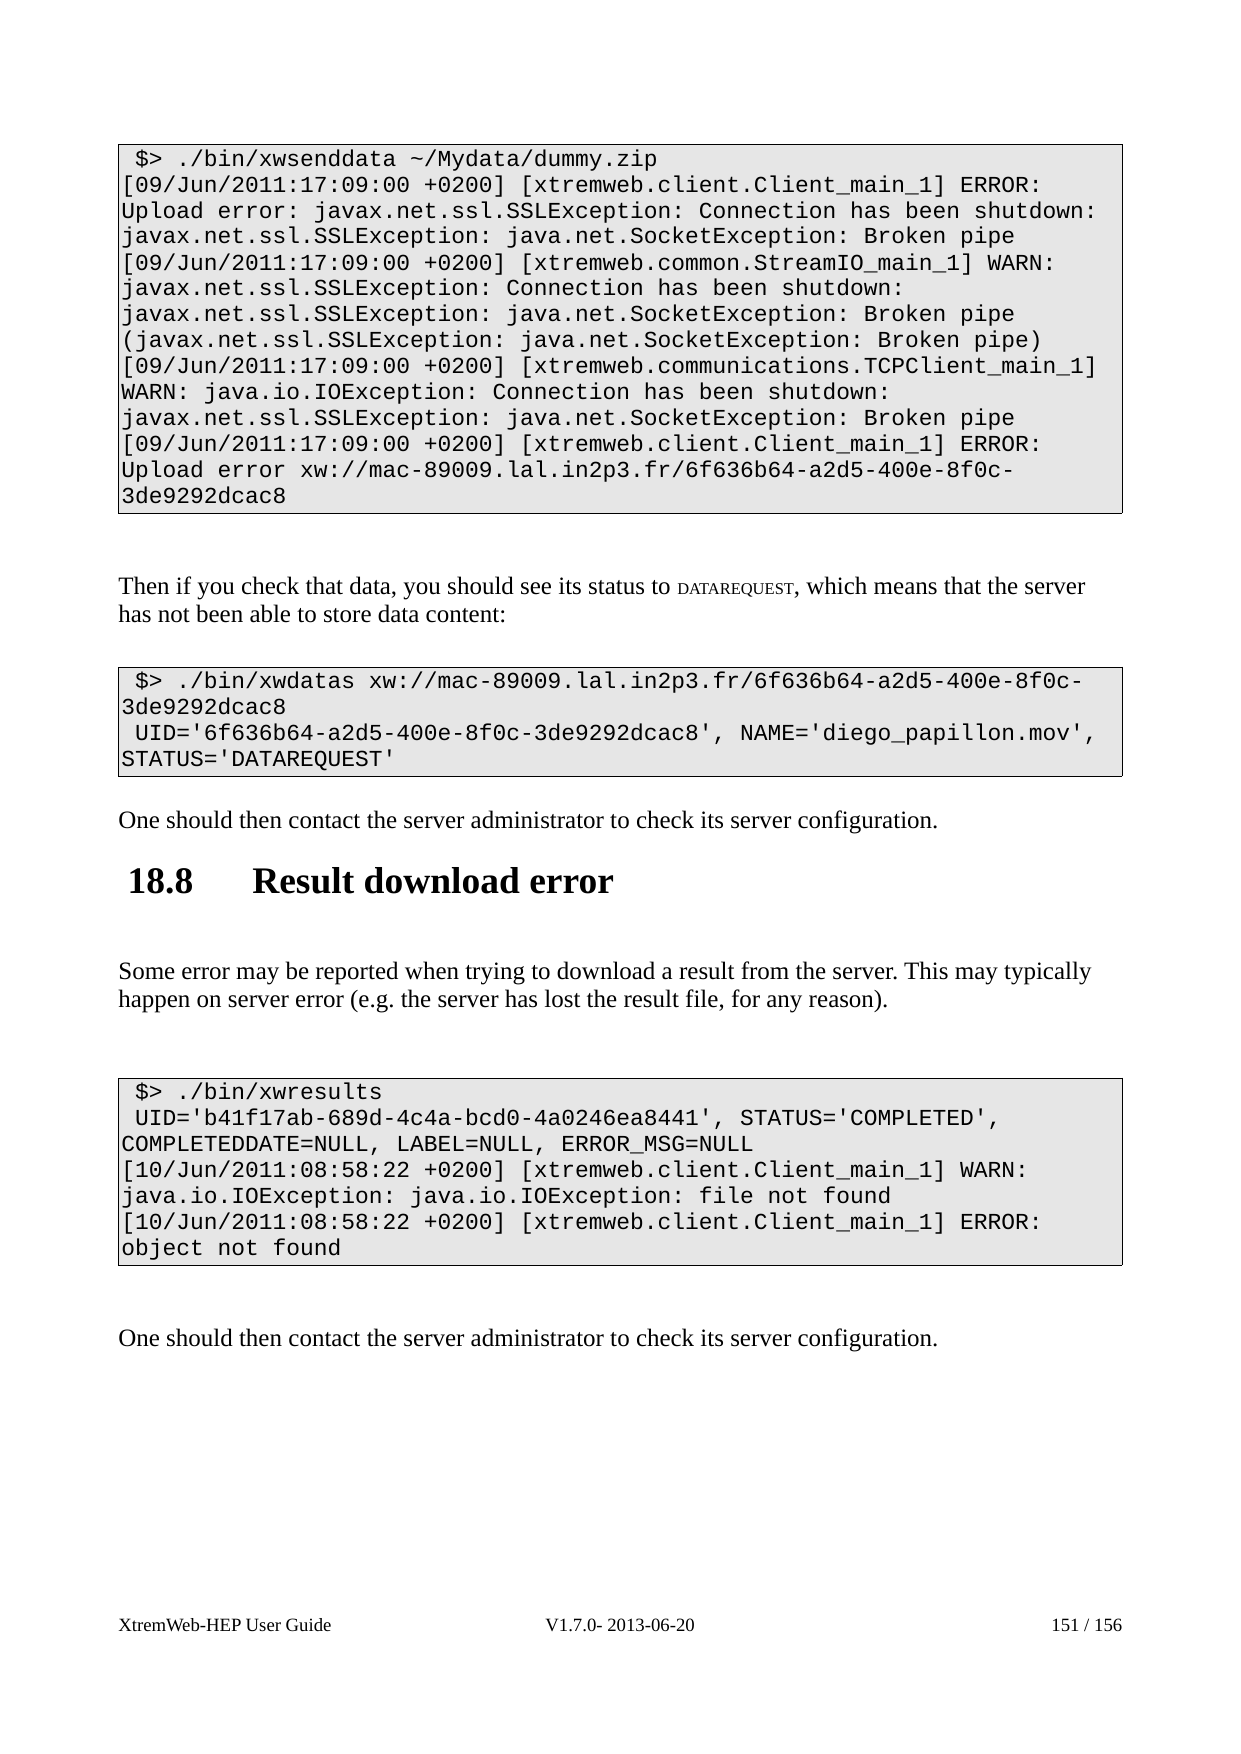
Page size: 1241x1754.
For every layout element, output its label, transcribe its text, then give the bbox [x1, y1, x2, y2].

text Some error may be reported when trying to download a result from the server. This may typically happen on server error (e.g. the server has lost the result file, for any reason). [118, 956, 1122, 1013]
text [09/Jun/2011:17:09:00 +0200] [xtremweb.common.StreamIO_main_1] WARN: javax.net.ssl.SSLException: Connection has been shutdown: javax.net.ssl.SSLException: java.net.SocketException: Broken pipe (javax.net.ssl.SSLException: java.net.SocketException: Broken pipe) [119, 248, 1122, 352]
text Then if you check that data, you should see its status to datarequest, which means that the server has not been able to store data content: [118, 571, 1122, 628]
text [09/Jun/2011:17:09:00 +0200] [xtremweb.client.Client_main_1] ERROR: Upload error: javax.net.ssl.SSLException: Connection has been shutdown: javax.net.ssl.SSLException: java.net.SocketException: Broken pipe [119, 170, 1122, 248]
text One should then contact the server administrator to check its server configuration. [118, 805, 1122, 834]
text $> ./bin/xwsenddata ~/Mydata/dummy.zip [119, 145, 1122, 170]
text UID='b41f17ab-689d-4c4a-bcd0-4a0246ea8441', STATUS='COMPLETED', COMPLETEDDATE=NULL, LABEL=NULL, ERROR_MSG=NULL [119, 1104, 1122, 1156]
text UID='6f636b64-a2d5-400e-8f0c-3de9292dcac8', NAME='diego_papillon.mov', STATUS='DATAREQUEST' [119, 718, 1122, 776]
text One should then contact the server administrator to check its server configuration. [118, 1323, 1122, 1352]
text [10/Jun/2011:08:58:22 +0200] [xtremweb.client.Client_main_1] ERROR: object not found [119, 1207, 1122, 1265]
text $> ./bin/xwresults [119, 1079, 1122, 1104]
text [10/Jun/2011:08:58:22 +0200] [xtremweb.client.Client_main_1] WARN: java.io.IOException: java.io.IOException: file not found [119, 1156, 1122, 1207]
text [09/Jun/2011:17:09:00 +0200] [xtremweb.client.Client_main_1] ERROR: Upload error xw://mac-89009.lal.in2p3.fr/6f636b64-a2d5-400e-8f0c-3de9292dcac8 [119, 429, 1122, 513]
text $> ./bin/xwdatas xw://mac-89009.lal.in2p3.fr/6f636b64-a2d5-400e-8f0c-3de9292dcac8 [119, 668, 1122, 718]
text [09/Jun/2011:17:09:00 +0200] [xtremweb.communications.TCPClient_main_1] WARN: java.io.IOException: Connection has been shutdown: javax.net.ssl.SSLException: java.net.SocketException: Broken pipe [119, 352, 1122, 429]
subtitle Result download error [118, 859, 1122, 902]
